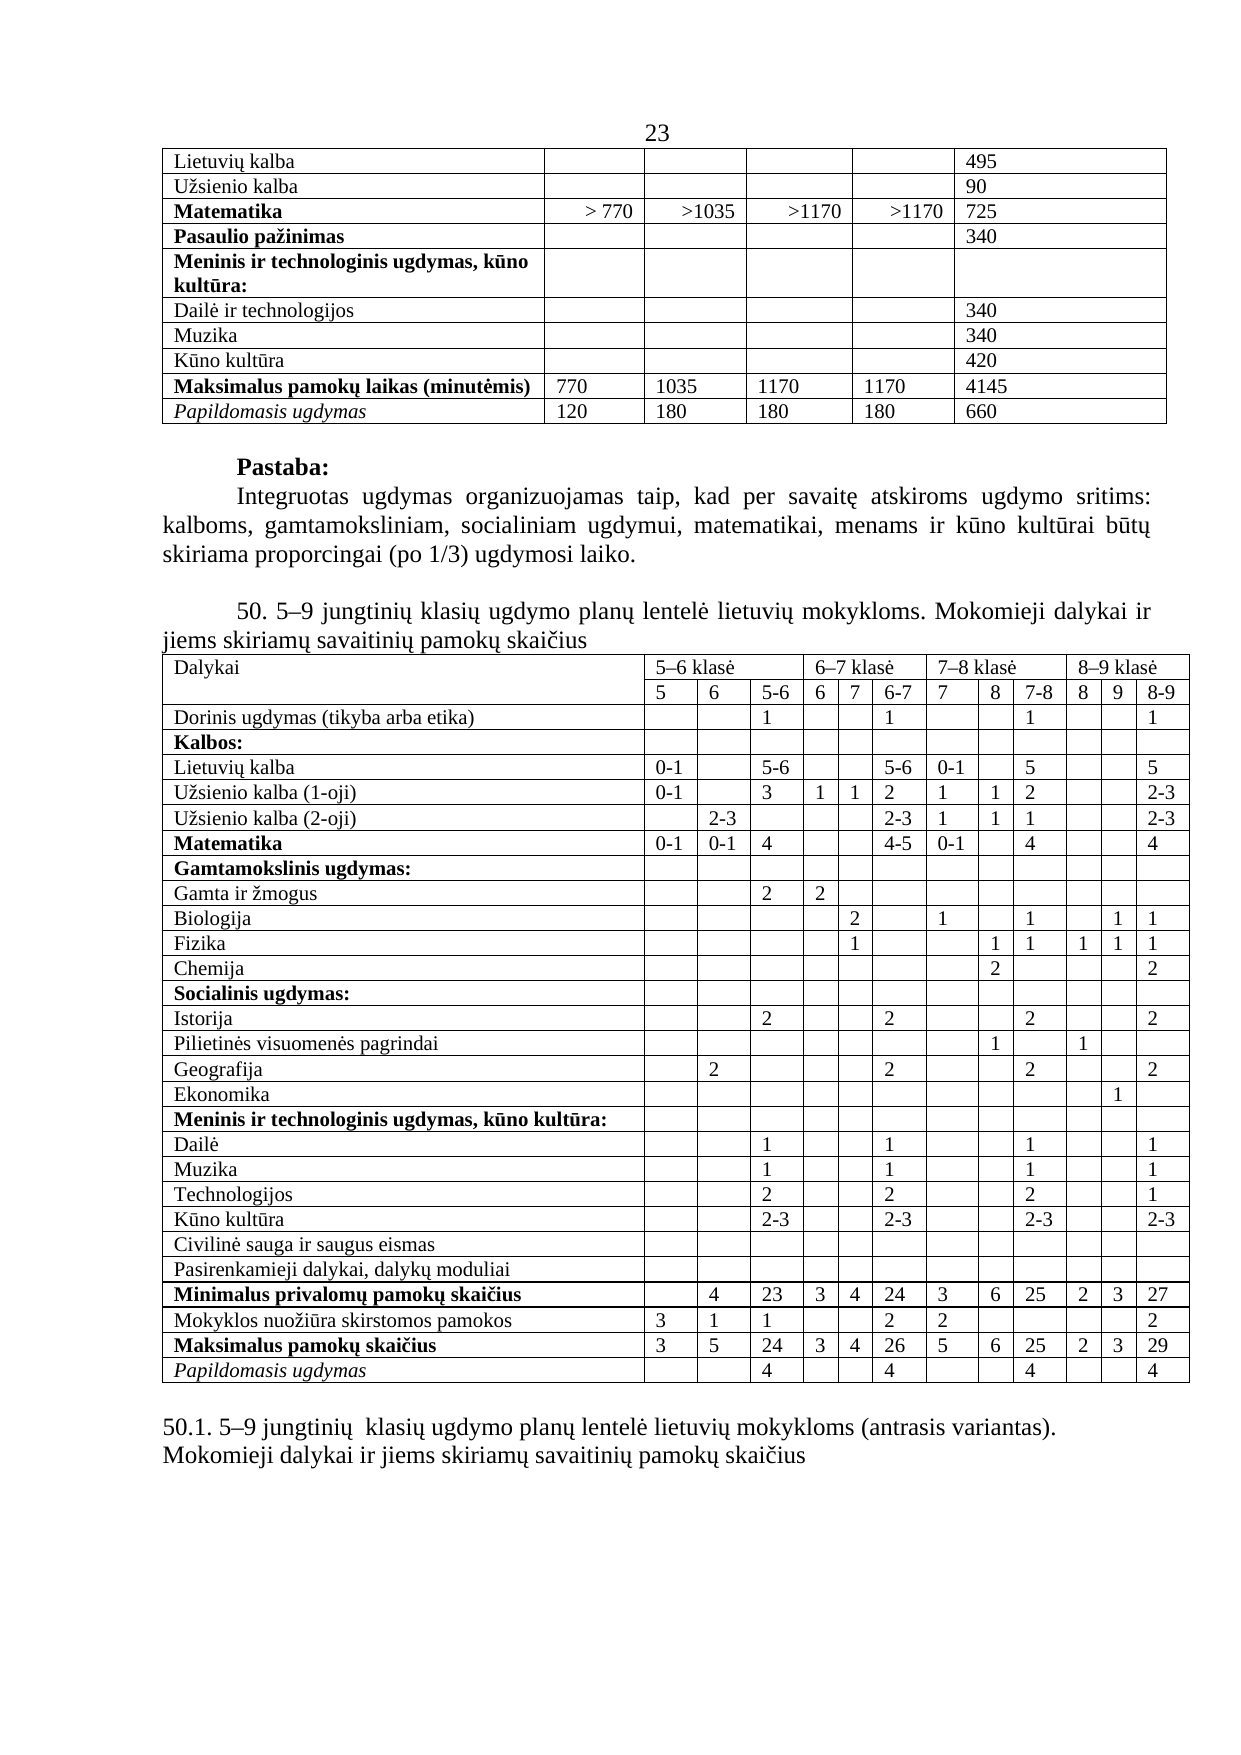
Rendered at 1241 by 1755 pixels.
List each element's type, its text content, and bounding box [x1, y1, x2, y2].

table_cell 340 [955, 298, 1166, 322]
table_cell [698, 1207, 750, 1231]
table_cell 6-7 [873, 680, 926, 704]
table_cell 5 [927, 1333, 978, 1357]
table_cell [979, 1006, 1013, 1030]
text Pastaba: [162, 452, 1152, 481]
table_cell [979, 730, 1013, 754]
table_cell [645, 1031, 697, 1055]
table_cell [804, 1107, 838, 1131]
table_cell 1 [979, 805, 1013, 829]
table_cell [873, 856, 926, 880]
table_cell [839, 1082, 872, 1106]
table_cell [1102, 755, 1136, 779]
table_cell [1102, 981, 1136, 1005]
text 50. 5–9 jungtinių klasių ugdymo planų lentelė lietuvių mokykloms. Mokomieji dalykai ir jiems skiriamų savaitinių pamokų skaičius [162, 596, 1152, 654]
table_cell [839, 1031, 872, 1055]
table_cell [804, 1257, 838, 1281]
table_header 7–8 klasė [927, 655, 1066, 679]
table_cell 1 [1014, 705, 1066, 729]
table_cell 5 [1137, 755, 1189, 779]
table_cell 1 [1137, 1182, 1189, 1206]
table_cell [804, 831, 838, 854]
table_cell 770 [545, 374, 644, 398]
table_cell [1102, 1232, 1136, 1256]
table_cell [645, 1232, 697, 1256]
table_cell [645, 249, 746, 297]
table_cell 1 [1014, 1157, 1066, 1181]
table_cell [853, 174, 954, 198]
table_cell [1067, 981, 1101, 1005]
table_cell 1 [927, 805, 978, 829]
table_cell 25 [1014, 1283, 1066, 1306]
table_cell 3 [751, 780, 803, 804]
table_cell [698, 755, 750, 779]
table_cell Pasaulio pažinimas [163, 224, 544, 248]
table_cell [927, 1182, 978, 1206]
table_cell [1102, 831, 1136, 854]
table_cell [545, 349, 644, 372]
table_cell 1 [1137, 931, 1189, 955]
table_cell Kūno kultūra [163, 1207, 644, 1231]
table_cell 1 [1102, 906, 1136, 930]
table_cell [645, 906, 697, 930]
table_cell [979, 906, 1013, 930]
table_cell 2 [1014, 780, 1066, 804]
table_cell [979, 831, 1013, 854]
table_cell [698, 981, 750, 1005]
table_cell [927, 1132, 978, 1156]
table_cell Papildomasis ugdymas [163, 1358, 644, 1382]
table_cell 420 [955, 349, 1166, 372]
table_cell 26 [873, 1333, 926, 1357]
table_cell 1170 [747, 374, 852, 398]
table_cell [1067, 1207, 1101, 1231]
table_cell Socialinis ugdymas: [163, 981, 644, 1005]
table_cell Technologijos [163, 1182, 644, 1206]
table_cell [1067, 1232, 1101, 1256]
table_cell [839, 1182, 872, 1206]
table_cell [1067, 755, 1101, 779]
table_cell [804, 1358, 838, 1382]
table_cell Fizika [163, 931, 644, 955]
table_cell 1 [1014, 805, 1066, 829]
table_cell [804, 931, 838, 955]
table_cell 1 [873, 1132, 926, 1156]
table_cell [751, 805, 803, 829]
table_cell Lietuvių kalba [163, 149, 544, 173]
table_cell [927, 856, 978, 880]
table_cell [645, 931, 697, 955]
table_cell [747, 298, 852, 322]
table_cell [873, 1031, 926, 1055]
table_cell 2-3 [698, 805, 750, 829]
table_cell 1 [1102, 1082, 1136, 1106]
table_cell [804, 1006, 838, 1030]
table_cell [873, 1082, 926, 1106]
table_cell 1 [979, 931, 1013, 955]
table_cell 1 [979, 780, 1013, 804]
table_cell [1067, 1056, 1101, 1081]
table_cell [698, 1358, 750, 1382]
table_cell [645, 1107, 697, 1131]
table_cell [979, 1358, 1013, 1382]
table_cell [1102, 805, 1136, 829]
table_cell [927, 881, 978, 905]
table_cell 5-6 [751, 755, 803, 779]
table_cell [804, 1056, 838, 1081]
table_cell [873, 981, 926, 1005]
table_cell [979, 981, 1013, 1005]
table_cell 0-1 [645, 755, 697, 779]
table_cell [645, 856, 697, 880]
table_cell [979, 1232, 1013, 1256]
table_cell Papildomasis ugdymas [163, 399, 544, 423]
table_cell 340 [955, 224, 1166, 248]
table_cell [751, 1082, 803, 1106]
table_cell 2-3 [1014, 1207, 1066, 1231]
table_cell [751, 981, 803, 1005]
table_cell [839, 805, 872, 829]
table_cell [545, 174, 644, 198]
table_cell 1170 [853, 374, 954, 398]
table_cell [1014, 1107, 1066, 1131]
table_cell 1 [1137, 705, 1189, 729]
table_cell 3 [927, 1283, 978, 1306]
table_cell 495 [955, 149, 1166, 173]
table_cell [927, 981, 978, 1005]
table_cell [1014, 1082, 1066, 1106]
table_cell 1 [804, 780, 838, 804]
table_cell [804, 705, 838, 729]
table_cell Gamta ir žmogus [163, 881, 644, 905]
table_cell 1 [751, 1132, 803, 1156]
table_cell Dailė [163, 1132, 644, 1156]
table_cell [1067, 705, 1101, 729]
table_cell [1014, 1232, 1066, 1256]
table_cell Chemija [163, 956, 644, 980]
table_cell Dorinis ugdymas (tikyba arba etika) [163, 705, 644, 729]
table_cell [1102, 1182, 1136, 1206]
table_cell [698, 1132, 750, 1156]
table_cell [873, 1232, 926, 1256]
table_cell [873, 1107, 926, 1131]
table_cell 1 [927, 780, 978, 804]
table_cell [1067, 856, 1101, 880]
table_cell 0-1 [927, 831, 978, 854]
table_cell [747, 249, 852, 297]
table_cell [804, 730, 838, 754]
table_cell [747, 174, 852, 198]
table_cell >1170 [853, 199, 954, 223]
table_cell 2 [873, 1006, 926, 1030]
table_cell 4 [839, 1283, 872, 1306]
table_cell 1 [873, 1157, 926, 1181]
table_cell [1137, 856, 1189, 880]
table_cell 4 [751, 831, 803, 854]
table_cell Pasirenkamieji dalykai, dalykų moduliai [163, 1257, 644, 1281]
table_cell [751, 931, 803, 955]
table_cell [645, 298, 746, 322]
table_cell [1137, 981, 1189, 1005]
table_cell [1102, 1157, 1136, 1181]
table_cell [747, 224, 852, 248]
table_cell Dailė ir technologijos [163, 298, 544, 322]
table_cell [839, 881, 872, 905]
table_cell 1 [1014, 906, 1066, 930]
table_cell [1137, 1107, 1189, 1131]
table_cell 660 [955, 399, 1166, 423]
table_cell 2 [873, 1056, 926, 1081]
table_cell [1102, 780, 1136, 804]
table_cell Meninis ir technologinis ugdymas, kūno kultūra: [163, 249, 544, 297]
table_cell 1 [751, 1157, 803, 1181]
table_cell 180 [853, 399, 954, 423]
table_cell 24 [873, 1283, 926, 1306]
table_cell Kūno kultūra [163, 349, 544, 372]
table_cell 1 [839, 931, 872, 955]
table_cell [839, 730, 872, 754]
table_cell 1035 [645, 374, 746, 398]
table_cell 7-8 [1014, 680, 1066, 704]
table_cell [645, 224, 746, 248]
table_cell [645, 323, 746, 347]
table_cell [747, 349, 852, 372]
table_cell [645, 1257, 697, 1281]
table_cell [1102, 730, 1136, 754]
table_cell [839, 1358, 872, 1382]
table_cell 6 [979, 1333, 1013, 1357]
table_cell 0-1 [645, 831, 697, 854]
table_cell [804, 1207, 838, 1231]
table_cell 2 [979, 956, 1013, 980]
table_cell [698, 730, 750, 754]
table_cell [698, 906, 750, 930]
table_cell 5 [1014, 755, 1066, 779]
table_cell [927, 1232, 978, 1256]
table_cell 2 [804, 881, 838, 905]
table_cell 2 [1014, 1056, 1066, 1081]
table_cell [1102, 881, 1136, 905]
table_cell [839, 1132, 872, 1156]
table_cell Muzika [163, 323, 544, 347]
table_cell [645, 1082, 697, 1106]
table_cell 4-5 [873, 831, 926, 854]
table_cell 4 [751, 1358, 803, 1382]
table_cell Užsienio kalba (2-oji) [163, 805, 644, 829]
table_cell [698, 1031, 750, 1055]
table_cell [853, 298, 954, 322]
table_cell [804, 1157, 838, 1181]
table_cell [698, 1232, 750, 1256]
table_cell [1014, 981, 1066, 1005]
table_cell 1 [979, 1031, 1013, 1055]
table_cell 180 [645, 399, 746, 423]
table_cell [927, 1107, 978, 1131]
table_cell 27 [1137, 1283, 1189, 1306]
table_cell [979, 1308, 1013, 1332]
table_cell [1137, 1082, 1189, 1106]
table_cell 29 [1137, 1333, 1189, 1357]
table_cell [839, 1107, 872, 1131]
table_cell 24 [751, 1333, 803, 1357]
table_cell [751, 1107, 803, 1131]
table_cell [747, 323, 852, 347]
table_cell [1067, 1006, 1101, 1030]
table_cell [955, 249, 1166, 297]
table_cell [804, 956, 838, 980]
table_cell 2 [1137, 1056, 1189, 1081]
table_cell 1 [1014, 1132, 1066, 1156]
table_cell 2 [873, 780, 926, 804]
table_cell 1 [927, 906, 978, 930]
table_cell [645, 1006, 697, 1030]
table_cell 1 [1067, 1031, 1101, 1055]
table_cell 2 [1137, 1006, 1189, 1030]
table_cell [927, 1358, 978, 1382]
table_cell [839, 856, 872, 880]
table_cell [1067, 1358, 1101, 1382]
table_cell [645, 805, 697, 829]
table_cell 25 [1014, 1333, 1066, 1357]
table_cell [839, 981, 872, 1005]
table_cell [804, 1182, 838, 1206]
table_cell Užsienio kalba [163, 174, 544, 198]
table_cell 0-1 [927, 755, 978, 779]
table_cell 1 [839, 780, 872, 804]
table_cell [1137, 1257, 1189, 1281]
table_cell [1067, 1257, 1101, 1281]
table_cell [804, 981, 838, 1005]
table_cell [645, 174, 746, 198]
table_cell [804, 906, 838, 930]
table_cell [979, 1107, 1013, 1131]
table_cell [839, 1006, 872, 1030]
table_cell [1014, 956, 1066, 980]
table_cell [1067, 906, 1101, 930]
table_cell [927, 956, 978, 980]
table_cell [1014, 881, 1066, 905]
table_cell Gamtamokslinis ugdymas: [163, 856, 644, 880]
table_header 8–9 klasė [1067, 655, 1189, 679]
table_cell [927, 1082, 978, 1106]
table_header 5–6 klasė [645, 655, 803, 679]
table_cell [853, 149, 954, 173]
table_cell [1067, 780, 1101, 804]
table_cell [979, 1257, 1013, 1281]
table_cell 3 [645, 1333, 697, 1357]
table_cell [979, 1157, 1013, 1181]
table_cell [979, 705, 1013, 729]
table_cell [1067, 1107, 1101, 1131]
table_cell Pilietinės visuomenės pagrindai [163, 1031, 644, 1055]
table_cell [645, 730, 697, 754]
table_cell 1 [1102, 931, 1136, 955]
table_cell [698, 705, 750, 729]
table_cell [979, 856, 1013, 880]
table_cell 2-3 [751, 1207, 803, 1231]
table_cell [698, 780, 750, 804]
table_cell [1067, 831, 1101, 854]
table_cell [1067, 1308, 1101, 1332]
table_cell 8 [1067, 680, 1101, 704]
table_cell 1 [1067, 931, 1101, 955]
table_cell [645, 981, 697, 1005]
table_cell [927, 1207, 978, 1231]
table_cell 2 [1137, 956, 1189, 980]
table_cell Ekonomika [163, 1082, 644, 1106]
table_cell 2-3 [873, 805, 926, 829]
table_cell [839, 1232, 872, 1256]
table_cell [1102, 1107, 1136, 1131]
table_cell [839, 956, 872, 980]
table_cell [853, 249, 954, 297]
table_cell 8 [979, 680, 1013, 704]
table_cell Civilinė sauga ir saugus eismas [163, 1232, 644, 1256]
table_cell [698, 931, 750, 955]
table_cell 4 [839, 1333, 872, 1357]
table_cell [1067, 1132, 1101, 1156]
table_cell [839, 1056, 872, 1081]
table_cell [698, 1157, 750, 1181]
table_cell 1 [751, 705, 803, 729]
table_cell [1014, 730, 1066, 754]
table_cell [873, 1257, 926, 1281]
table_cell [545, 298, 644, 322]
table_cell [1102, 705, 1136, 729]
table_cell [804, 755, 838, 779]
table_cell [751, 730, 803, 754]
table_cell [751, 1056, 803, 1081]
table_cell [1067, 881, 1101, 905]
table_cell [839, 1308, 872, 1332]
table_cell [698, 1082, 750, 1106]
table_cell 0-1 [645, 780, 697, 804]
table_cell [751, 956, 803, 980]
table_cell [1067, 956, 1101, 980]
table_cell [1102, 1056, 1136, 1081]
table_cell 4 [698, 1283, 750, 1306]
table_cell [645, 881, 697, 905]
table_cell [1014, 856, 1066, 880]
table_cell [873, 730, 926, 754]
table_cell [645, 1132, 697, 1156]
table_cell 90 [955, 174, 1166, 198]
table_cell 2 [873, 1308, 926, 1332]
table_cell 2 [751, 881, 803, 905]
table_cell [1137, 881, 1189, 905]
table_cell [804, 1082, 838, 1106]
table_cell >1035 [645, 199, 746, 223]
table_cell >1170 [747, 199, 852, 223]
table_cell [839, 1207, 872, 1231]
table_cell [1137, 1232, 1189, 1256]
table_cell [1137, 1031, 1189, 1055]
table_cell [839, 1257, 872, 1281]
table_cell [979, 1207, 1013, 1231]
table_cell [698, 881, 750, 905]
table_cell 1 [873, 705, 926, 729]
table_cell [645, 1157, 697, 1181]
text Integruotas ugdymas organizuojamas taip, kad per savaitę atskiroms ugdymo sritims: kalboms, gamtamoksliniam, socialiniam ugdymui, matematikai, menams ir kūno kultūrai būtų skiriama proporcingai (po 1/3) ugdymosi laiko. [162, 481, 1152, 567]
table_cell [645, 1358, 697, 1382]
table_header 6–7 klasė [804, 655, 926, 679]
table_cell [747, 149, 852, 173]
table_cell > 770 [545, 199, 644, 223]
table_cell [1102, 1031, 1136, 1055]
table_cell [853, 349, 954, 372]
table_cell [979, 1132, 1013, 1156]
table_cell [1102, 1308, 1136, 1332]
table_cell [1067, 1082, 1101, 1106]
table_cell 5-6 [873, 755, 926, 779]
table_cell Muzika [163, 1157, 644, 1181]
table_cell 1 [1137, 906, 1189, 930]
table_cell [645, 1207, 697, 1231]
table_cell [545, 224, 644, 248]
table_cell [698, 1257, 750, 1281]
table_cell [1102, 1358, 1136, 1382]
table_cell [979, 755, 1013, 779]
table_cell 1 [751, 1308, 803, 1332]
table_cell [1137, 730, 1189, 754]
table_cell 4 [873, 1358, 926, 1382]
table_cell [839, 755, 872, 779]
table_cell 120 [545, 399, 644, 423]
table_cell [1067, 730, 1101, 754]
table_cell 2 [698, 1056, 750, 1081]
table_cell [1067, 1157, 1101, 1181]
table_cell 2 [873, 1182, 926, 1206]
table_cell Mokyklos nuožiūra skirstomos pamokos [163, 1308, 644, 1332]
table_cell 4 [1014, 831, 1066, 854]
table_cell 2 [1014, 1006, 1066, 1030]
table_cell [979, 1082, 1013, 1106]
table_cell [853, 224, 954, 248]
table_cell [545, 149, 644, 173]
table_cell [853, 323, 954, 347]
table_cell 6 [804, 680, 838, 704]
table_cell [804, 805, 838, 829]
table_cell 9 [1102, 680, 1136, 704]
table_cell [1102, 1257, 1136, 1281]
table_cell 180 [747, 399, 852, 423]
table_cell 1 [1137, 1157, 1189, 1181]
table_cell [698, 956, 750, 980]
table_cell 7 [927, 680, 978, 704]
table_cell [927, 705, 978, 729]
table_cell 3 [645, 1308, 697, 1332]
table_cell 6 [698, 680, 750, 704]
table_cell [927, 1006, 978, 1030]
table_cell 5-6 [751, 680, 803, 704]
table_cell Lietuvių kalba [163, 755, 644, 779]
table_cell 1 [1137, 1132, 1189, 1156]
table_cell [645, 1283, 697, 1306]
table_cell [873, 931, 926, 955]
table_cell Matematika [163, 831, 644, 854]
table_cell 23 [751, 1283, 803, 1306]
table_cell [873, 956, 926, 980]
table_cell [645, 1182, 697, 1206]
table_cell 5 [698, 1333, 750, 1357]
table_cell 3 [1102, 1333, 1136, 1357]
table_cell [751, 1232, 803, 1256]
table_cell [751, 1031, 803, 1055]
table_cell Geografija [163, 1056, 644, 1081]
table_cell Matematika [163, 199, 544, 223]
table_cell [839, 1157, 872, 1181]
table_cell 340 [955, 323, 1166, 347]
table_cell [873, 906, 926, 930]
table_cell [979, 881, 1013, 905]
table_cell Biologija [163, 906, 644, 930]
table_cell [645, 1056, 697, 1081]
table_cell [751, 1257, 803, 1281]
table_cell 3 [1102, 1283, 1136, 1306]
table_cell 2-3 [1137, 780, 1189, 804]
table_cell [1102, 1207, 1136, 1231]
table_cell [979, 1056, 1013, 1081]
table_cell 2-3 [1137, 805, 1189, 829]
table_cell 4 [1137, 831, 1189, 854]
table_cell [698, 1006, 750, 1030]
table_cell Kalbos: [163, 730, 644, 754]
table_cell [698, 1182, 750, 1206]
table_cell 8-9 [1137, 680, 1189, 704]
table_cell [1014, 1308, 1066, 1332]
table_cell 1 [1014, 931, 1066, 955]
table_cell [927, 1056, 978, 1081]
table_cell 2 [751, 1006, 803, 1030]
table_cell [698, 856, 750, 880]
table_cell [927, 931, 978, 955]
table_cell [979, 1182, 1013, 1206]
table_header Dalykai [163, 655, 644, 704]
table_cell [1067, 805, 1101, 829]
table_cell [645, 705, 697, 729]
table_cell 6 [979, 1283, 1013, 1306]
table_cell Maksimalus pamokų laikas (minutėmis) [163, 374, 544, 398]
table_cell 0-1 [698, 831, 750, 854]
table_cell [645, 956, 697, 980]
table_cell [804, 1031, 838, 1055]
table_cell Užsienio kalba (1-oji) [163, 780, 644, 804]
table_cell [873, 881, 926, 905]
table_cell Istorija [163, 1006, 644, 1030]
table_cell 3 [804, 1283, 838, 1306]
table_cell [839, 831, 872, 854]
table_cell [927, 730, 978, 754]
table_cell [698, 1107, 750, 1131]
table_cell 4 [1014, 1358, 1066, 1382]
table_cell [1102, 1132, 1136, 1156]
table_cell [1102, 1006, 1136, 1030]
table_cell 4 [1137, 1358, 1189, 1382]
table_cell [645, 349, 746, 372]
table_cell Minimalus privalomų pamokų skaičius [163, 1283, 644, 1306]
table_cell 4145 [955, 374, 1166, 398]
table_cell 2 [1067, 1283, 1101, 1306]
table_cell 1 [698, 1308, 750, 1332]
table_cell 5 [645, 680, 697, 704]
table_cell 3 [804, 1333, 838, 1357]
table_cell 2 [839, 906, 872, 930]
table_cell [927, 1257, 978, 1281]
table_cell 2 [751, 1182, 803, 1206]
table_cell 725 [955, 199, 1166, 223]
table_cell 2 [927, 1308, 978, 1332]
table_cell 2 [1137, 1308, 1189, 1332]
table_cell [751, 856, 803, 880]
table_cell [751, 906, 803, 930]
table_cell [645, 149, 746, 173]
table_cell [1014, 1031, 1066, 1055]
table_cell 2 [1067, 1333, 1101, 1357]
table_cell [804, 1132, 838, 1156]
table_cell [804, 1308, 838, 1332]
table_cell [545, 249, 644, 297]
table_cell [804, 1232, 838, 1256]
table_cell [927, 1031, 978, 1055]
table_cell [804, 856, 838, 880]
table_cell [839, 705, 872, 729]
table_cell [927, 1157, 978, 1181]
table_cell [1067, 1182, 1101, 1206]
table_cell [1102, 856, 1136, 880]
table_cell 7 [839, 680, 872, 704]
text 50.1. 5–9 jungtinių klasių ugdymo planų lentelė lietuvių mokykloms (antrasis variantas). Mokomieji dalykai ir jiems skiriamų savaitinių pamokų skaičius [162, 1412, 1152, 1469]
table_cell [1102, 956, 1136, 980]
table_cell 2-3 [873, 1207, 926, 1231]
table_cell [1014, 1257, 1066, 1281]
table_cell Meninis ir technologinis ugdymas, kūno kultūra: [163, 1107, 644, 1131]
table_cell Maksimalus pamokų skaičius [163, 1333, 644, 1357]
table_cell 2-3 [1137, 1207, 1189, 1231]
table_cell [545, 323, 644, 347]
table_cell 2 [1014, 1182, 1066, 1206]
